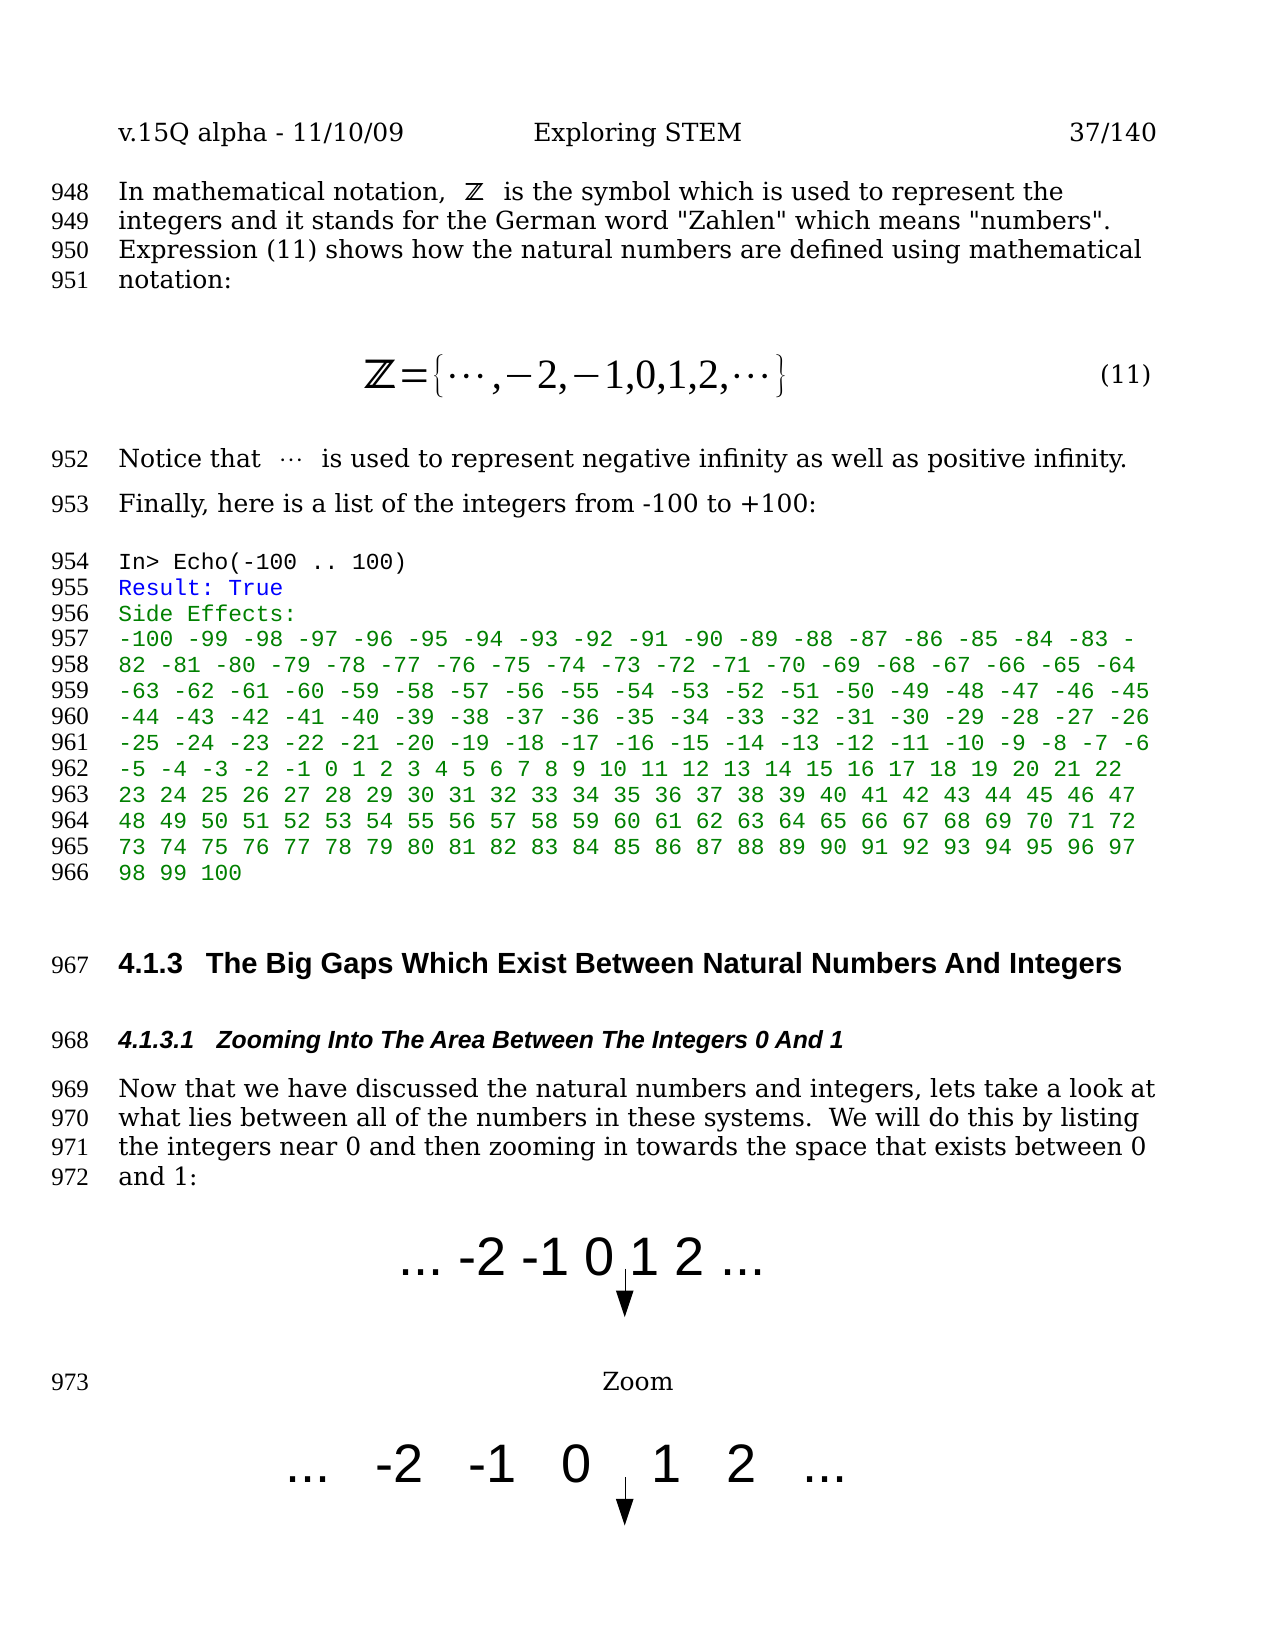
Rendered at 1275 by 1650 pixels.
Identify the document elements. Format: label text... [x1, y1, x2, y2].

text Result: True [118, 576, 1157, 602]
table_header [118, 344, 1041, 406]
text Notice thatis used to represent negative infinity as well as positive infinity. [118, 444, 1157, 474]
text In mathematical notation,is the symbol which is used to represent the integers and it stands for the German word "Zahlen" which means "numbers". Expression (11) shows how the natural numbers are defined using mathematical notation: [118, 177, 1157, 294]
subtitle Zooming Into The Area Between The Integers 0 And 1 [118, 1025, 1157, 1053]
subtitle The Big Gaps Which Exist Between Natural Numbers And Integers [118, 946, 1157, 980]
text Side Effects: [118, 602, 1157, 628]
text In> Echo(-100 .. 100) [118, 550, 1157, 576]
text Now that we have discussed the natural numbers and integers, lets take a look at what lies between all of the numbers in these systems. We will do this by listing the integers near 0 and then zooming in towards the space that exists between 0 and 1: [118, 1074, 1157, 1191]
text -100 -99 -98 -97 -96 -95 -94 -93 -92 -91 -90 -89 -88 -87 -86 -85 -84 -83 -82 -81 -80 -79 -78 -77 -76 -75 -74 -73 -72 -71 -70 -69 -68 -67 -66 -65 -64 -63 -62 -61 -60 -59 -58 -57 -56 -55 -54 -53 -52 -51 -50 -49 -48 -47 -46 -45 -44 -43 -42 -41 -40 -39 -38 -37 -36 -35 -34 -33 -32 -31 -30 -29 -28 -27 -26 -25 -24 -23 -22 -21 -20 -19 -18 -17 -16 -15 -14 -13 -12 -11 -10 -9 -8 -7 -6 -5 -4 -3 -2 -1 0 1 2 3 4 5 6 7 8 9 10 11 12 13 14 15 16 17 18 19 20 21 22 23 24 25 26 27 28 29 30 31 32 33 34 35 36 37 38 39 40 41 42 43 44 45 46 47 48 49 50 51 52 53 54 55 56 57 58 59 60 61 62 63 64 65 66 67 68 69 70 71 72 73 74 75 76 77 78 79 80 81 82 83 84 85 86 87 88 89 90 91 92 93 94 95 96 97 98 99 100 [118, 628, 1157, 887]
text Finally, here is a list of the integers from -100 to +100: [118, 489, 1157, 518]
table_header (11) [1041, 344, 1157, 406]
text Zoom [118, 1367, 1157, 1396]
